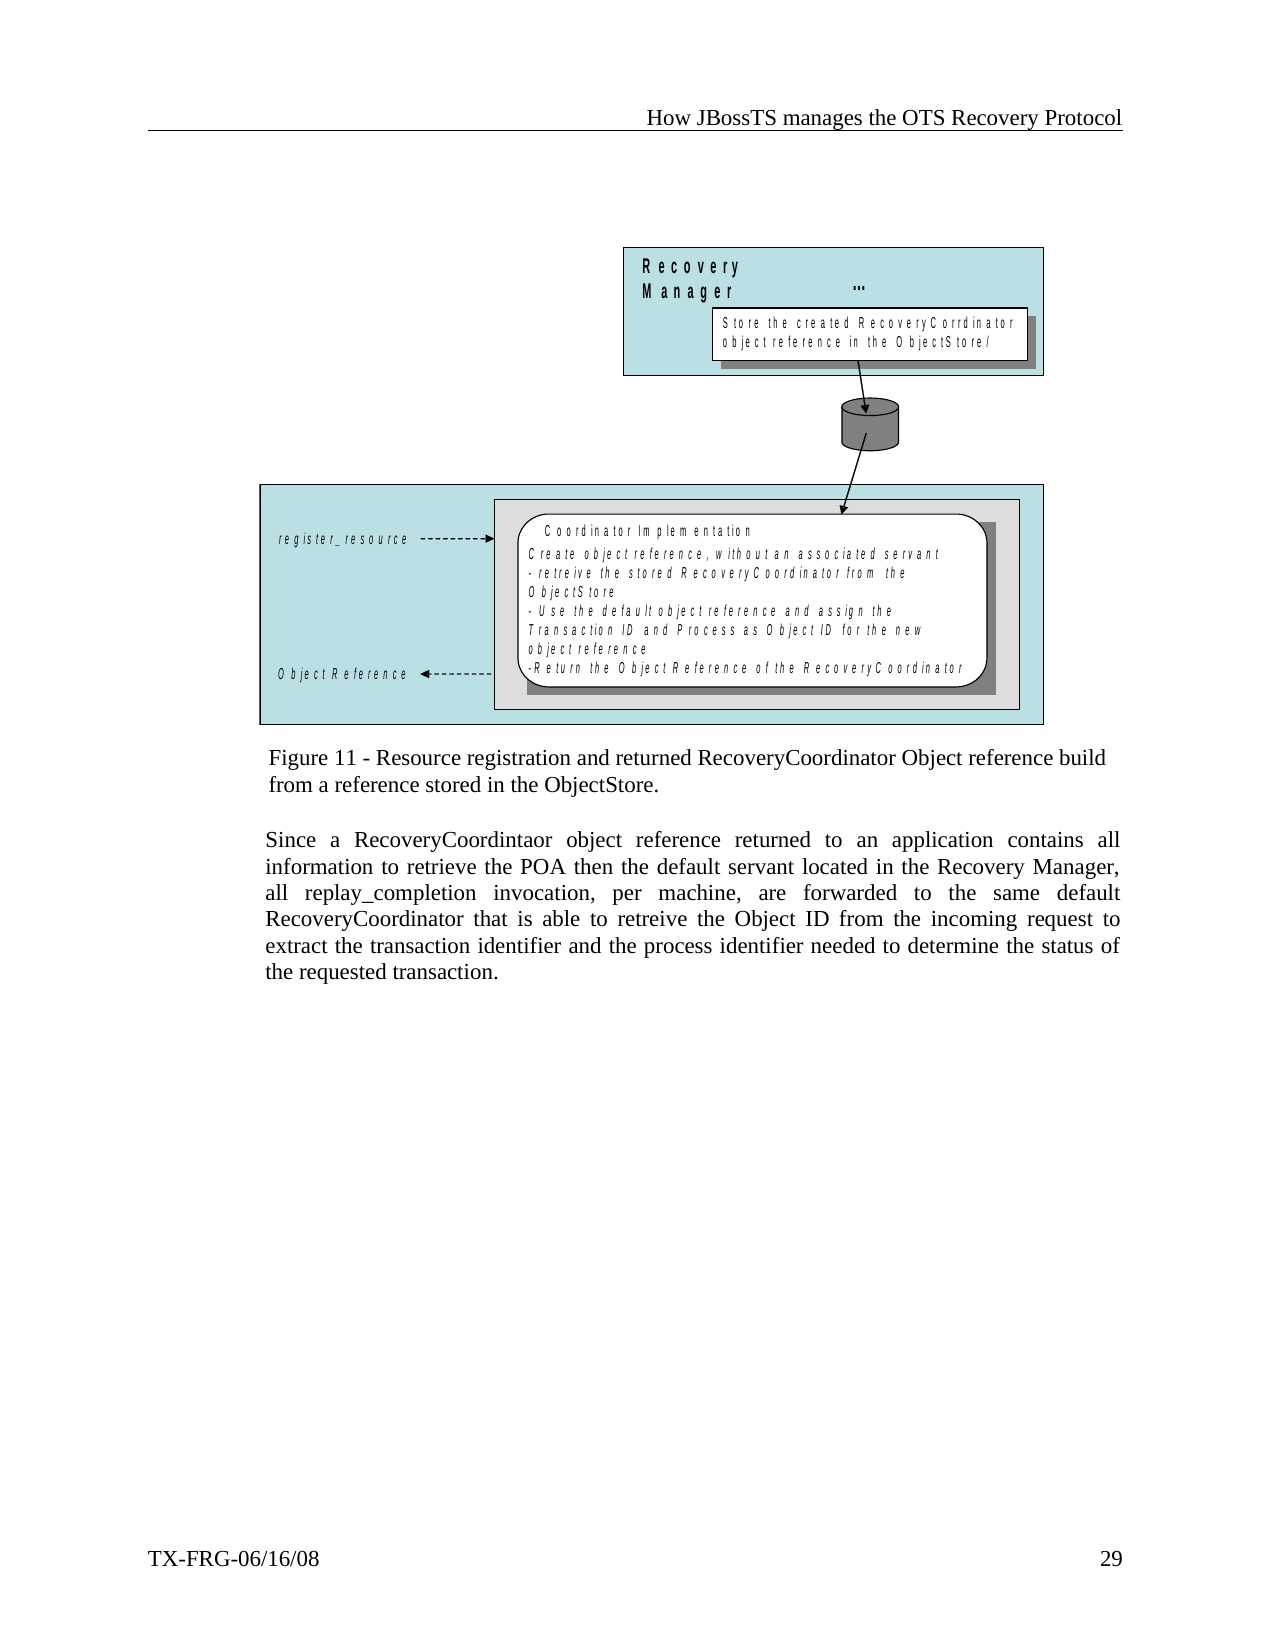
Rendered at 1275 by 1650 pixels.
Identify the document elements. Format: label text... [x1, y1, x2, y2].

text Since a RecoveryCoordintaor object reference returned to an application contains all information to retrieve the POA then the default servant located in the Recovery Manager, all replay_completion invocation, per machine, are forwarded to the same default RecoveryCoordinator that is able to retreive the Object ID from the incoming request to extract the transaction identifier and the process identifier needed to determine the status of the requested transaction. [265, 826, 1122, 984]
text Figure 11 - Resource registration and returned RecoveryCoordinator Object reference build from a reference stored in the ObjectStore. [268, 744, 1122, 797]
